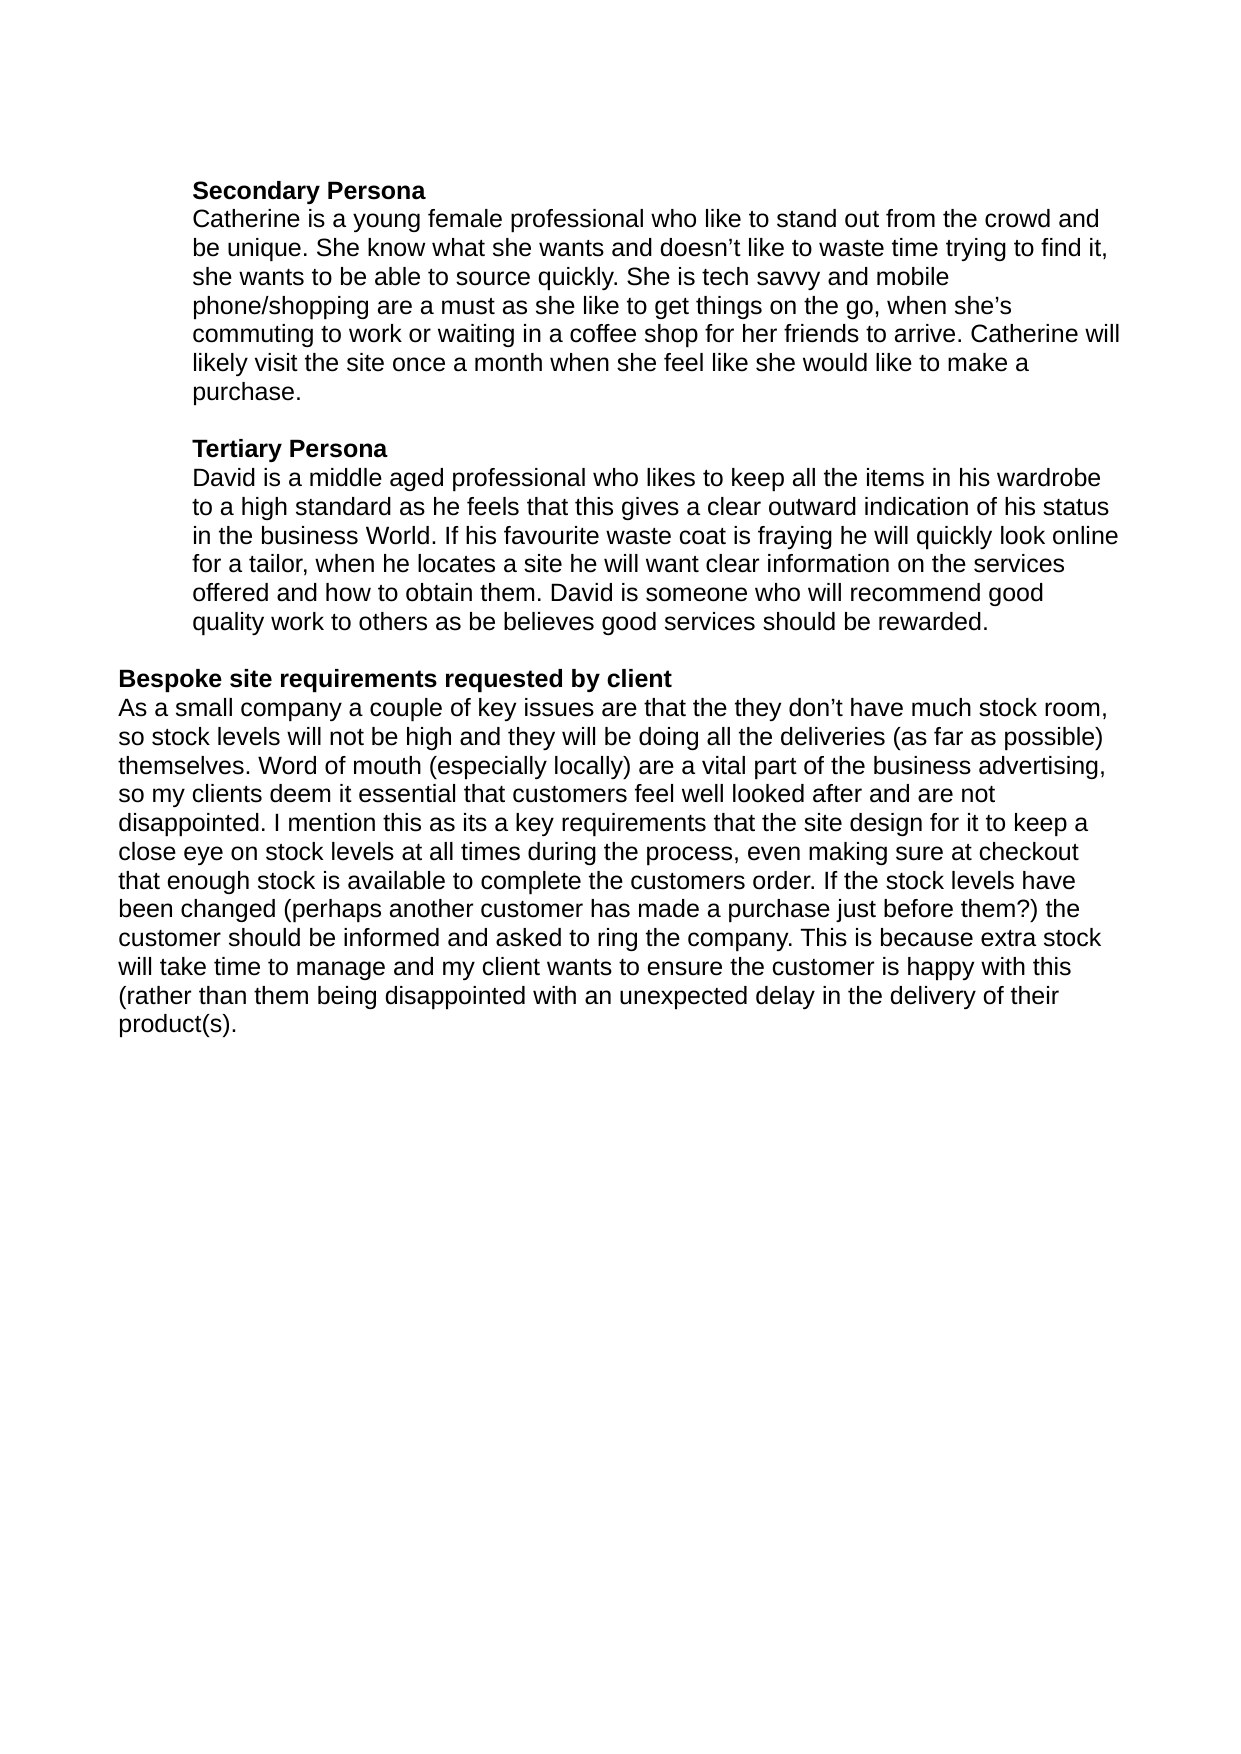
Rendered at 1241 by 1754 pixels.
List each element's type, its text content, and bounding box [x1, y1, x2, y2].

text Tertiary Persona [192, 434, 1122, 463]
text As a small company a couple of key issues are that the they don’t have much stock room, so stock levels will not be high and they will be doing all the deliveries (as far as possible) themselves. Word of mouth (especially locally) are a vital part of the business advertising, so my clients deem it essential that customers feel well looked after and are not disappointed. I mention this as its a key requirements that the site design for it to keep a close eye on stock levels at all times during the process, even making sure at checkout that enough stock is available to complete the customers order. If the stock levels have been changed (perhaps another customer has made a purchase just before them?) the customer should be informed and asked to ring the company. This is because extra stock will take time to manage and my client wants to ensure the customer is happy with this (rather than them being disappointed with an unexpected delay in the delivery of their product(s). [118, 693, 1122, 1038]
text David is a middle aged professional who likes to keep all the items in his wardrobe to a high standard as he feels that this gives a clear outward indication of his status in the business World. If his favourite waste coat is fraying he will quickly look online for a tailor, when he locates a site he will want clear information on the services offered and how to obtain them. David is someone who will recommend good quality work to others as be believes good services should be rewarded. [192, 463, 1122, 636]
text Secondary Persona [192, 176, 1122, 204]
text Bespoke site requirements requested by client [118, 664, 1122, 693]
text Catherine is a young female professional who like to stand out from the crowd and be unique. She know what she wants and doesn’t like to waste time trying to find it, she wants to be able to source quickly. She is tech savvy and mobile phone/shopping are a must as she like to get things on the go, when she’s commuting to work or waiting in a coffee shop for her friends to arrive. Catherine will likely visit the site once a month when she feel like she would like to make a purchase. [192, 204, 1122, 406]
